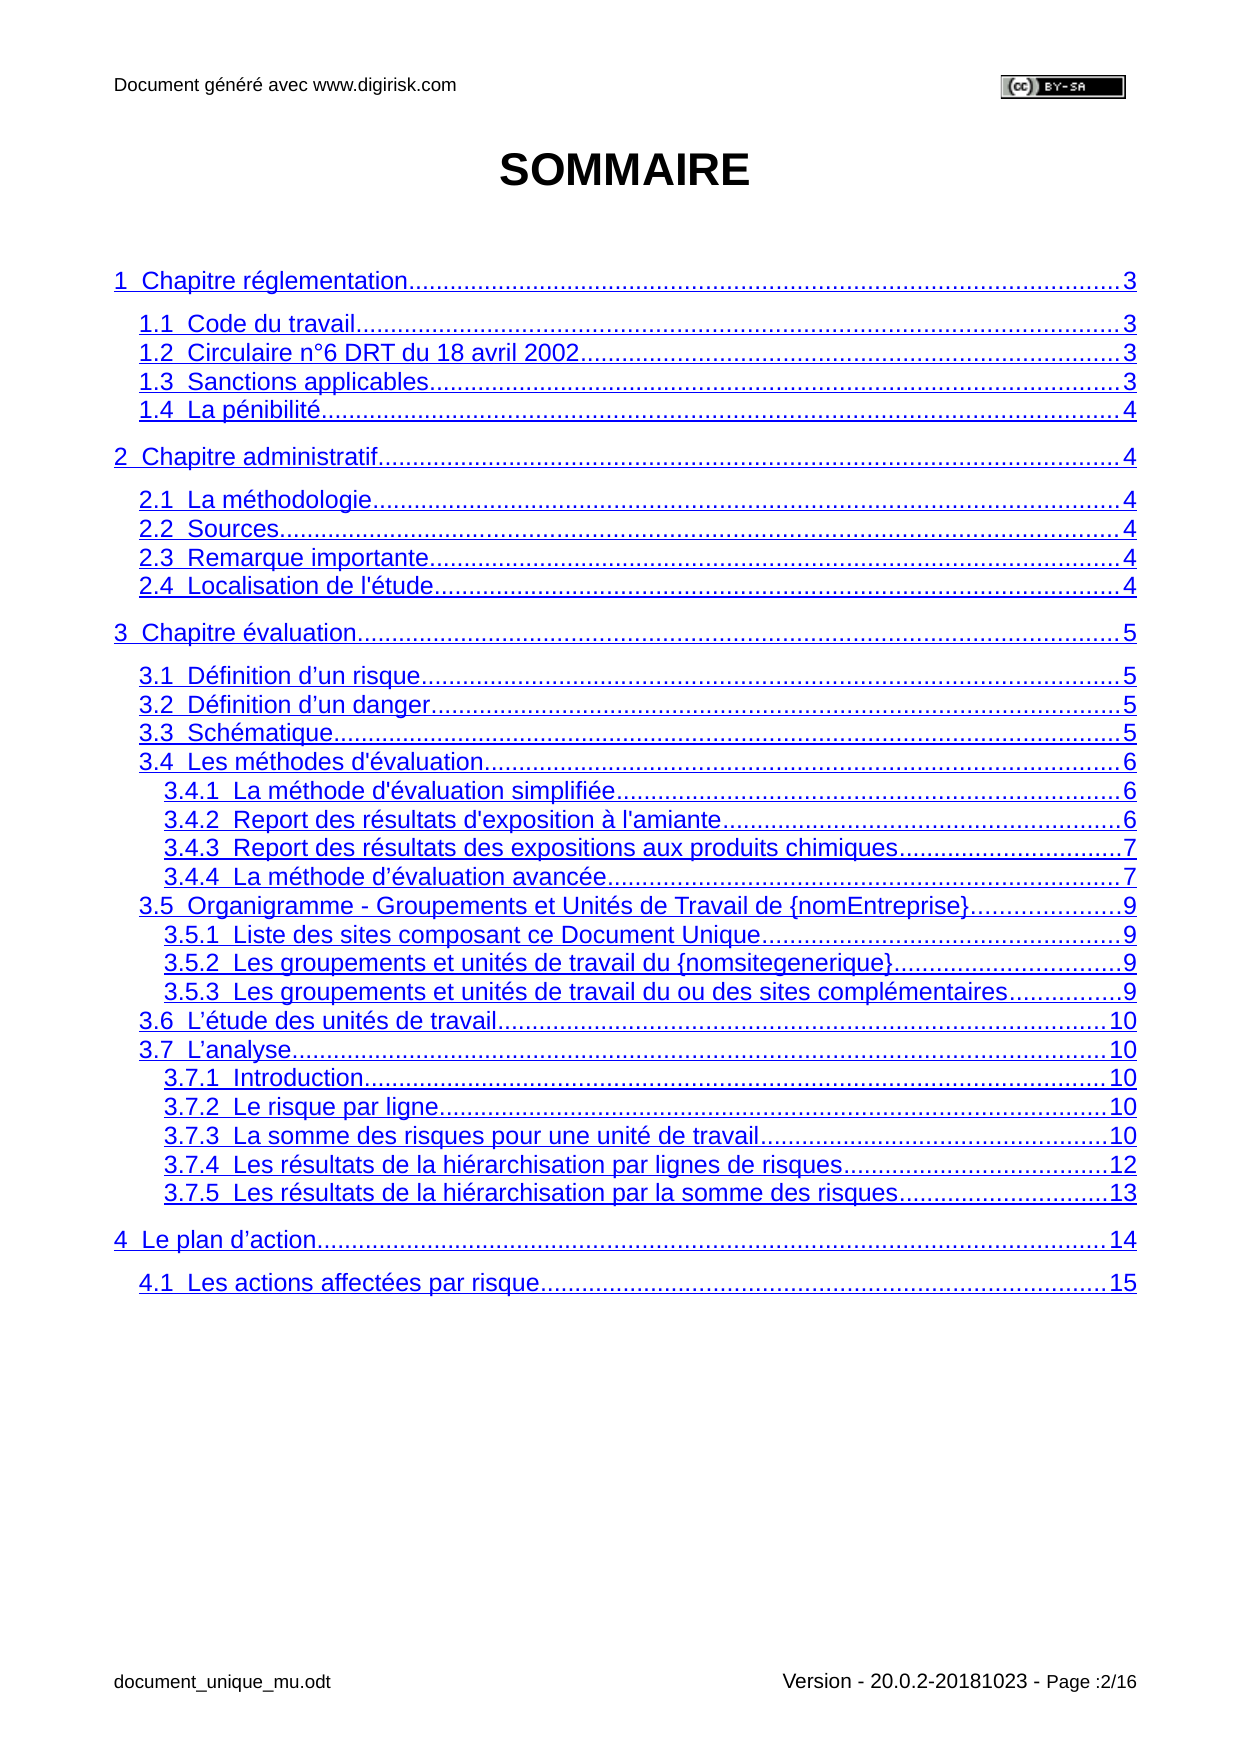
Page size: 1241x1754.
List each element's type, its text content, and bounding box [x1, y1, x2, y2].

text 2.2 Sources 4 [139, 514, 1137, 539]
text 1.2 Circulaire n°6 DRT du 18 avril 2002 3 [139, 338, 1137, 363]
text 3.3 Schématique 5 [139, 718, 1137, 743]
text 3.4 Les méthodes d'évaluation 6 [139, 747, 1137, 772]
text 3.5.2 Les groupements et unités de travail du {nomsitegenerique} 9 [164, 948, 1137, 973]
text 3.5.3 Les groupements et unités de travail du ou des sites complémentaires 9 [164, 977, 1137, 1002]
text 2.4 Localisation de l'étude 4 [139, 571, 1137, 596]
text 4 Le plan d’action 14 [114, 1225, 1137, 1250]
text 3.6 L’étude des unités de travail 10 [139, 1006, 1137, 1031]
text 3.7.4 Les résultats de la hiérarchisation par lignes de risques 12 [164, 1149, 1137, 1175]
text 3.4.4 La méthode d’évaluation avancée 7 [164, 862, 1137, 887]
text 3.2 Définition d’un danger 5 [139, 689, 1137, 715]
text 3 Chapitre évaluation 5 [114, 618, 1137, 643]
text 2 Chapitre administratif 4 [114, 442, 1137, 467]
text 3.5 Organigramme - Groupements et Unités de Travail de {nomEntreprise} 9 [139, 891, 1137, 916]
text 2.1 La méthodologie 4 [139, 485, 1137, 510]
text 3.4.1 La méthode d'évaluation simplifiée 6 [164, 776, 1137, 801]
text 3.7.3 La somme des risques pour une unité de travail 10 [164, 1121, 1137, 1146]
text 2.3 Remarque importante 4 [139, 542, 1137, 568]
text 3.1 Définition d’un risque 5 [139, 661, 1137, 686]
text 1 Chapitre réglementation 3 [114, 266, 1137, 291]
text 3.7.2 Le risque par ligne 10 [164, 1092, 1137, 1117]
text 4.1 Les actions affectées par risque 15 [139, 1268, 1137, 1293]
text 3.7.5 Les résultats de la hiérarchisation par la somme des risques 13 [164, 1178, 1137, 1203]
text 1.4 La pénibilité 4 [139, 395, 1137, 420]
text SOMMAIRE [114, 143, 1137, 196]
text 3.4.3 Report des résultats des expositions aux produits chimiques 7 [164, 833, 1137, 858]
text 3.5.1 Liste des sites composant ce Document Unique 9 [164, 919, 1137, 945]
text 1.1 Code du travail 3 [139, 309, 1137, 334]
text 3.4.2 Report des résultats d'exposition à l'amiante 6 [164, 804, 1137, 830]
picture [1000, 75, 1126, 99]
text 3.7 L’analyse 10 [139, 1034, 1137, 1060]
text 3.7.1 Introduction 10 [164, 1063, 1137, 1088]
text 1.3 Sanctions applicables 3 [139, 367, 1137, 392]
